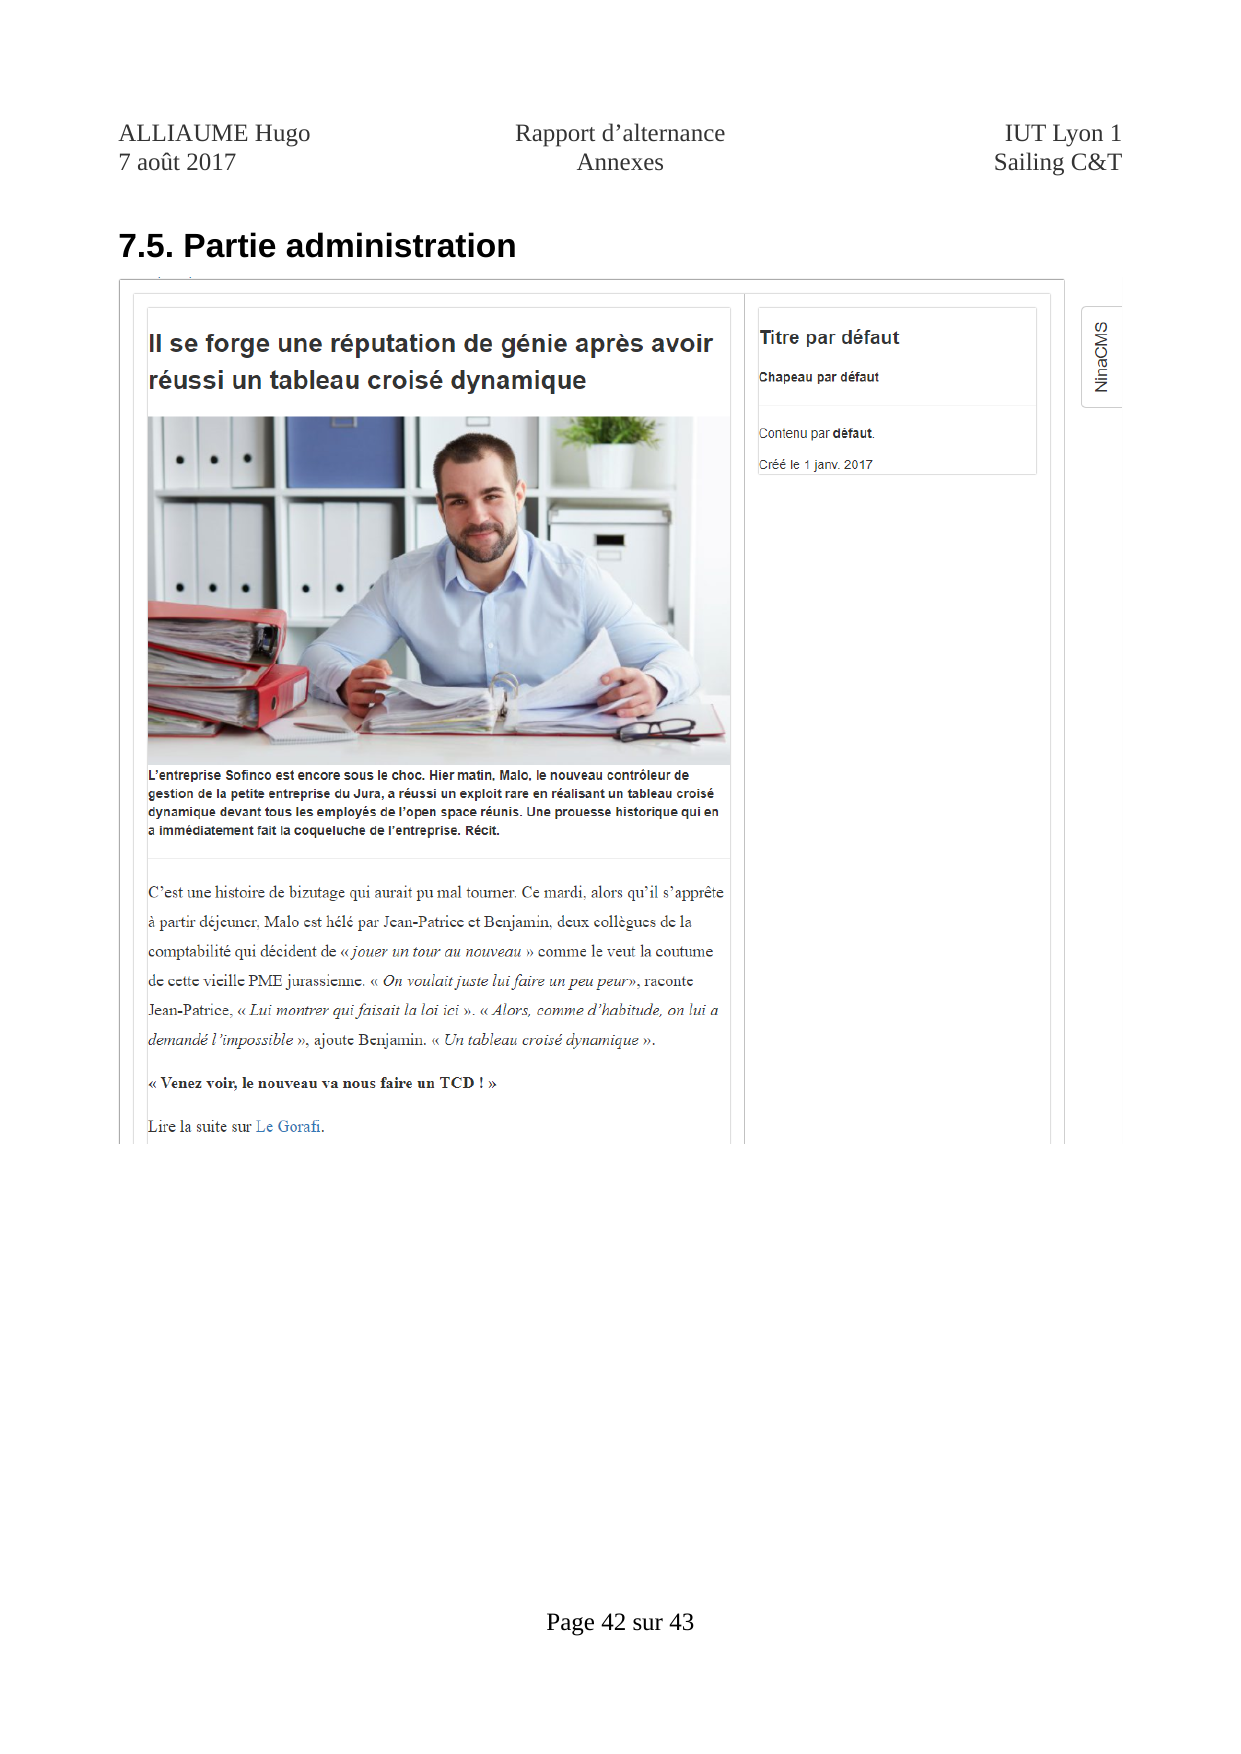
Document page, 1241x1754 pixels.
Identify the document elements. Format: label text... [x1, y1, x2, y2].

subtitle 7.5. Partie administration [118, 226, 1122, 264]
picture [118, 277, 1123, 1144]
